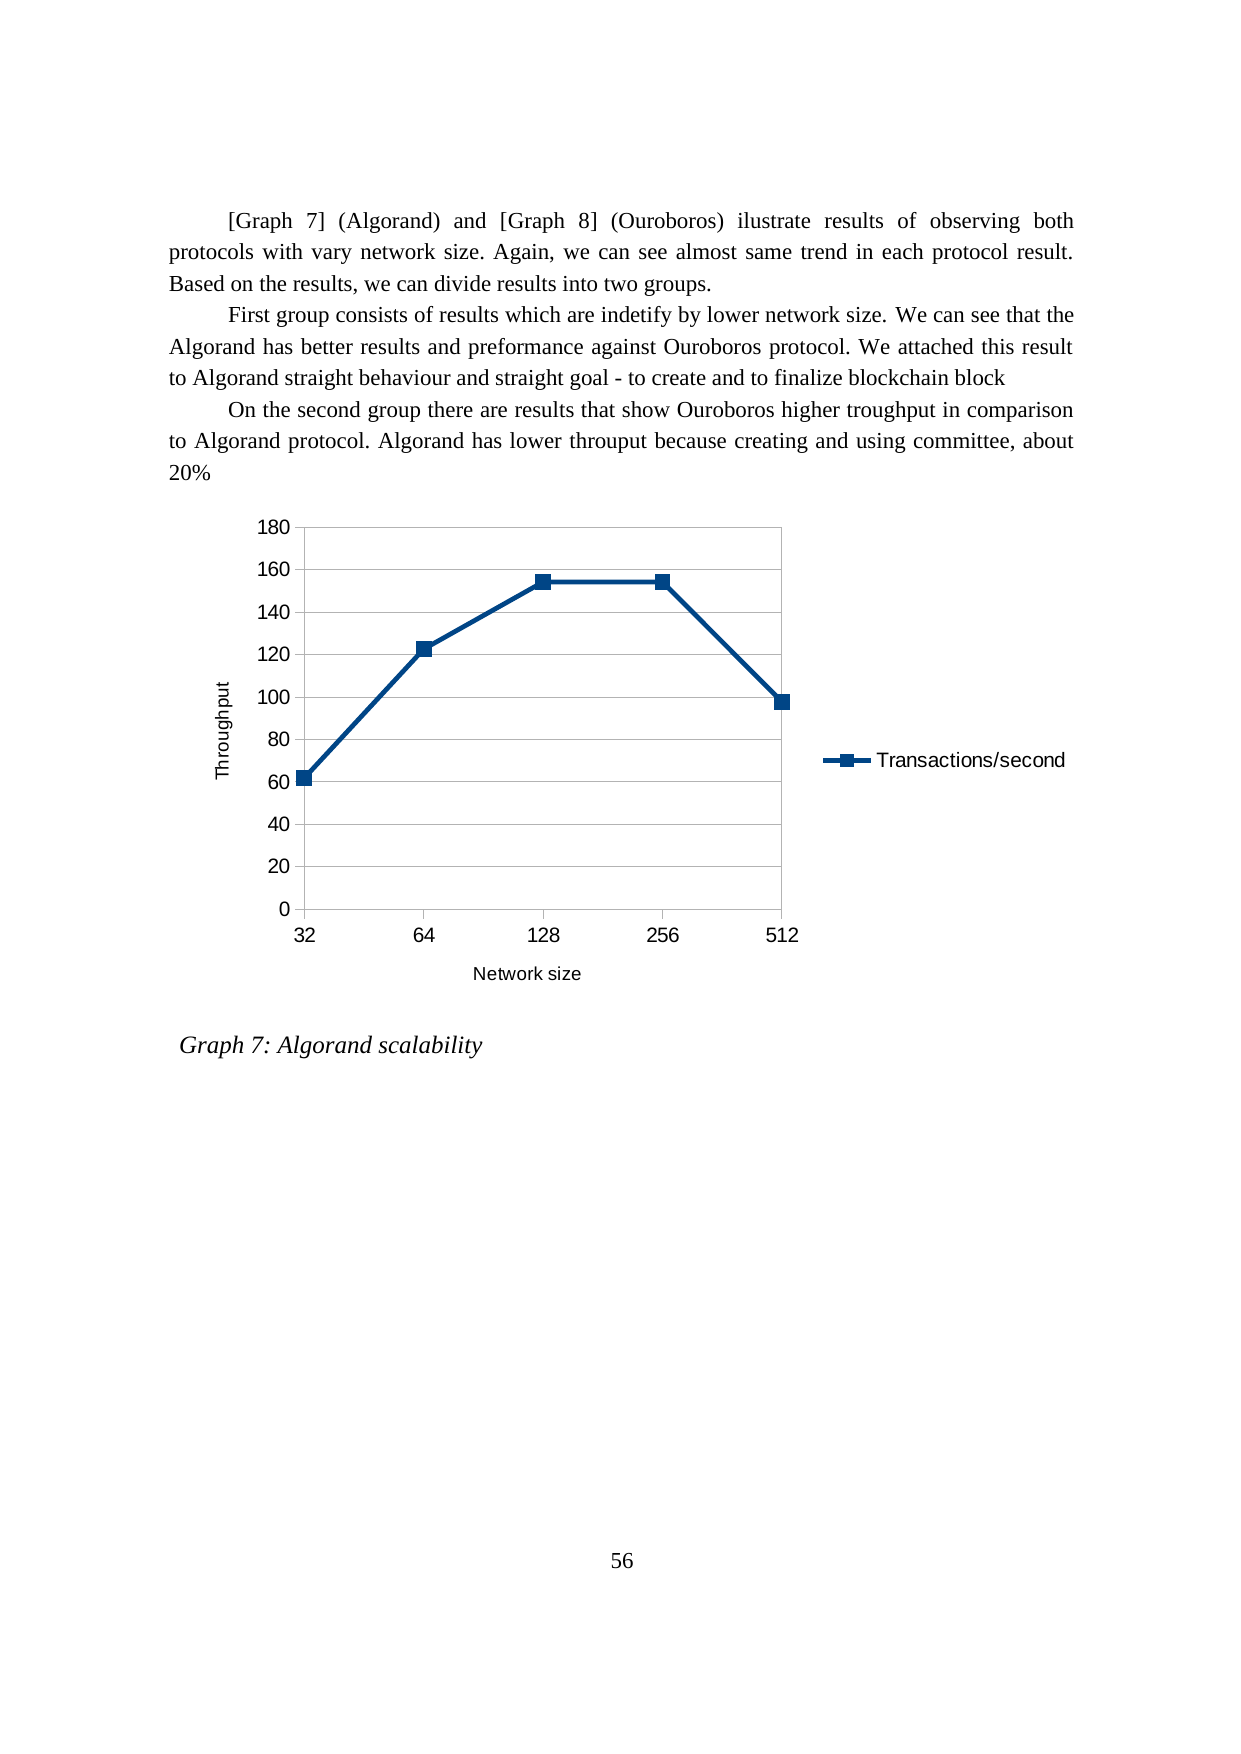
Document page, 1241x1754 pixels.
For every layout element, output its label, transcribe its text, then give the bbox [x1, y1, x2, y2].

text Graph 7: Algorand scalability [179, 505, 1123, 1059]
text First group consists of results which are indetify by lower network size. We can see that the Algorand has better results and preformance against Ouroboros protocol. We attached this result to Algorand straight behaviour and straight goal - to create and to finalize blockchain block [169, 301, 1075, 391]
text [Graph 7] (Algorand) and [Graph 8] (Ouroboros) ilustrate results of observing both protocols with vary network size. Again, we can see almost same trend in each protocol result. Based on the results, we can divide results into two groups. [169, 207, 1075, 296]
text On the second group there are results that show Ouroboros higher troughput in comparison to Algorand protocol. Algorand has lower throuput because creating and using committee, about 20% [169, 396, 1075, 486]
